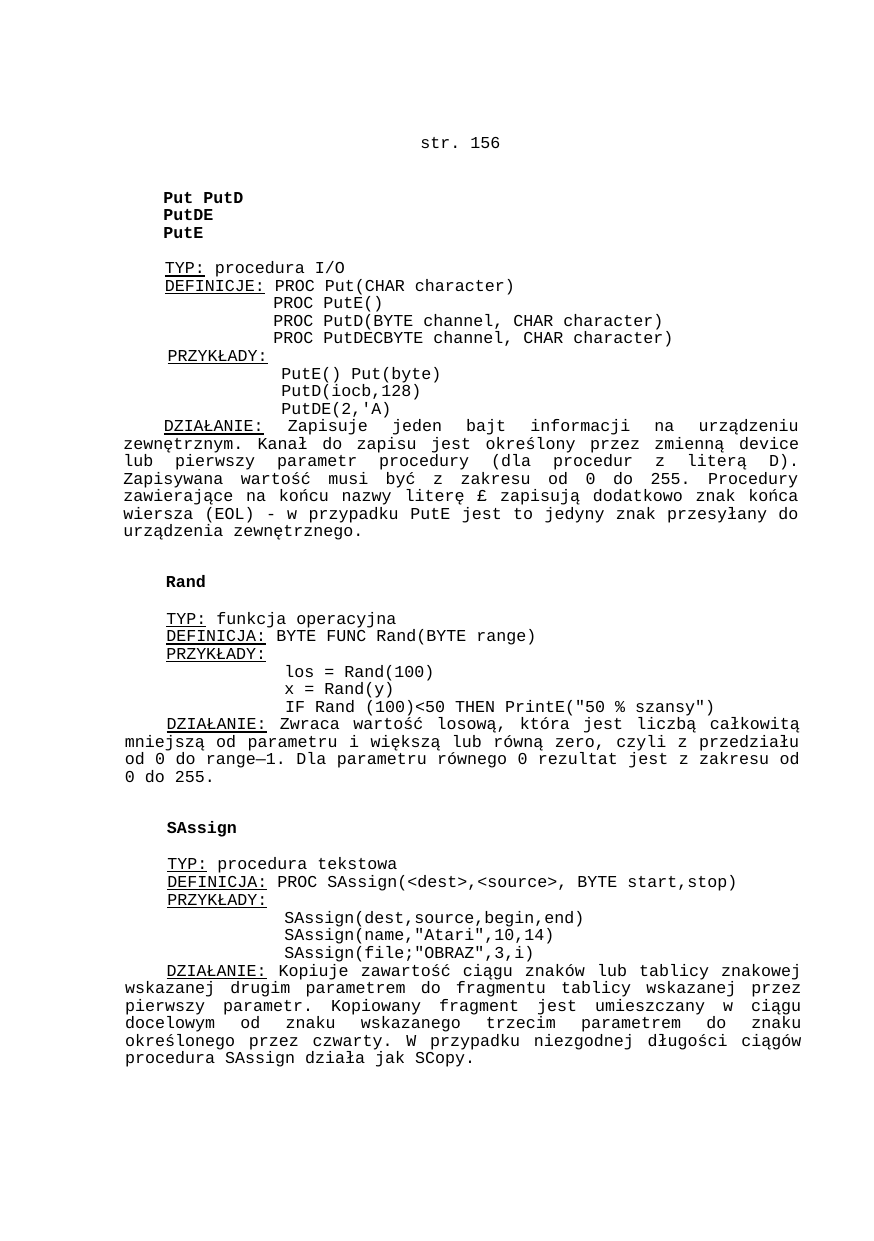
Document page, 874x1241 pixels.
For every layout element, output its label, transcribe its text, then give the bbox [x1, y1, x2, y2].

text PROC PutD(BYTE channel, CHAR character) PROC PutDECBYTE channel, CHAR character) [273, 312, 711, 347]
text TYP: procedura I/O [164, 260, 801, 277]
text DZIAŁANIE: Zapisuje jeden bajt informacji na urządzeniu zewnętrznym. Kanał do zapisu jest określony przez zmienną device lub pierwszy parametr procedury (dla procedur z literą D). Zapisywana wartość musi być z zakresu od 0 do 255. Procedury zawierające na końcu nazwy literę £ zapisują dodatkowo znak końca wiersza (EOL) - w przypadku PutE jest to jedyny znak przesyłany do urządzenia zewnętrznego. [123, 418, 799, 540]
text IF Rand (100)<50 THEN PrintE("50 % szansy") [285, 698, 801, 716]
text PRZYKŁADY: [166, 645, 801, 663]
text DZIAŁANIE: Zwraca wartość losową, która jest liczbą całkowitą mniejszą od parametru i większą lub równą zero, czyli z przedziału od 0 do range—1. Dla parametru równego 0 rezultat jest z zakresu od 0 do 255. [124, 716, 800, 786]
text DEFINICJA: BYTE FUNC Rand(BYTE range) [166, 628, 801, 645]
text los = Rand(100) x = Rand(y) [284, 663, 441, 698]
text PutE() Put(byte) PutD(iocb,128) PutDE(2,'A) [281, 365, 441, 418]
text PROC PutE() [273, 295, 531, 312]
text DEFINICJA: PROC SAssign(<dest>,<source>, BYTE start,stop) [167, 873, 801, 891]
text SAssign(dest,source,begin,end) SAssign(name,"Atari",10,14) SAssign(file;"OBRAZ",3,i) [284, 909, 621, 962]
text Put PutD PutDE PutE [163, 189, 261, 242]
text DZIAŁANIE: Kopiuje zawartość ciągu znaków lub tablicy znakowej wskazanej drugim parametrem do fragmentu tablicy wskazanej przez pierwszy parametr. Kopiowany fragment jest umieszczany w ciągu docelowym od znaku wskazanego trzecim parametrem do znaku określonego przez czwarty. W przypadku niezgodnej długości ciągów procedura SAssign działa jak SCopy. [125, 962, 801, 1067]
text Rand [166, 574, 801, 593]
text TYP: funkcja operacyjna [166, 610, 801, 628]
text TYP: procedura tekstowa [167, 856, 801, 873]
text PRZYKŁADY: [123, 347, 711, 365]
text PRZYKŁADY: [167, 891, 801, 909]
text DEFINICJE: PROC Put(CHAR character) [164, 277, 531, 295]
text str. 156 [123, 135, 797, 154]
text SAssign [167, 820, 801, 839]
